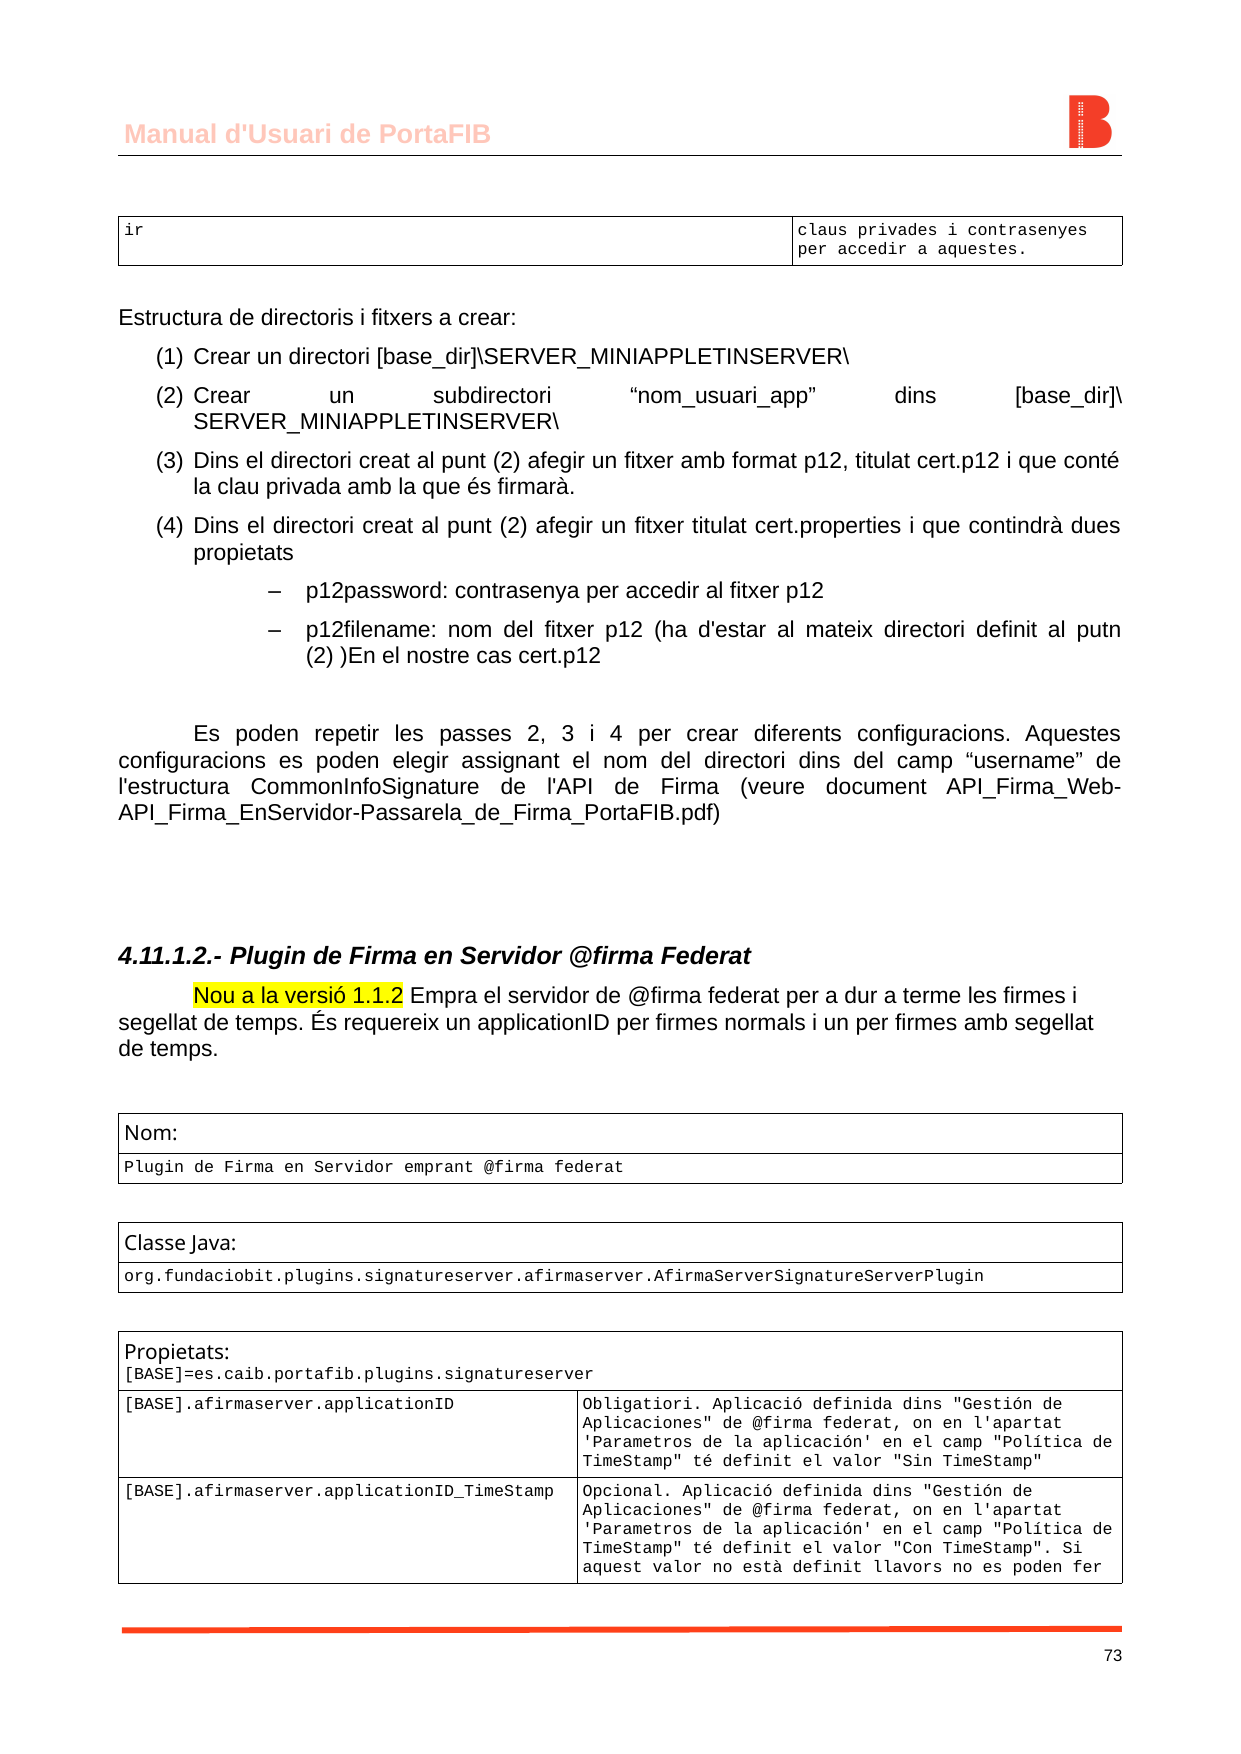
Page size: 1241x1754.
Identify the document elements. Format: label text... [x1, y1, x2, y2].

text Es poden repetir les passes 2, 3 i 4 per crear diferents configuracions. Aquestes configuracions es poden elegir assignant el nom del directori dins del camp “username” de l'estructura CommonInfoSignature de l'API de Firma (veure document API_Firma_Web-API_Firma_EnServidor-Passarela_de_Firma_PortaFIB.pdf) [118, 720, 1122, 826]
table_cell claus privades i contrasenyes per accedir a aquestes. [793, 217, 1122, 265]
table_cell Plugin de Firma en Servidor emprant @firma federat [119, 1154, 1122, 1183]
table_cell ir [119, 217, 792, 265]
table_cell org.fundaciobit.plugins.signatureserver.afirmaserver.AfirmaServerSignatureServerPlugin [119, 1263, 1122, 1292]
list Crear un directori [base_dir]\SERVER_MINIAPPLETINSERVER\ [156, 343, 1122, 369]
subtitle Plugin de Firma en Servidor @firma Federat [118, 941, 1122, 969]
text Nou a la versió 1.1.2 Empra el servidor de @firma federat per a dur a terme les firmes i segellat de temps. És requereix un applicationID per firmes normals i un per firmes amb segellat de temps. [118, 982, 1122, 1061]
table_cell [BASE].afirmaserver.applicationID_TimeStamp [119, 1478, 577, 1583]
list Dins el directori creat al punt (2) afegir un fitxer amb format p12, titulat cert.p12 i que conté la clau privada amb la que és firmarà. [156, 447, 1122, 499]
table_cell Opcional. Aplicació definida dins "Gestión de Aplicaciones" de @firma federat, on en l'apartat 'Parametros de la aplicación' en el camp "Política de TimeStamp" té definit el valor "Con TimeStamp". Si aquest valor no està definit llavors no es poden fer [578, 1478, 1122, 1583]
list p12password: contrasenya per accedir al fitxer p12 [268, 577, 1122, 604]
list p12filename: nom del fitxer p12 (ha d'estar al mateix directori definit al putn (2) )En el nostre cas cert.p12 [268, 616, 1122, 669]
table_header Propietats: [BASE]=es.caib.portafib.plugins.signatureserver [119, 1332, 1122, 1390]
table_header Classe Java: [119, 1223, 1122, 1262]
picture [1063, 94, 1117, 150]
table_cell Obligatiori. Aplicació definida dins "Gestión de Aplicaciones" de @firma federat, on en l'apartat 'Parametros de la aplicación' en el camp "Política de TimeStamp" té definit el valor "Sin TimeStamp" [578, 1391, 1122, 1477]
list Crear un subdirectori “nom_usuari_app” dins [base_dir]\SERVER_MINIAPPLETINSERVER\ [156, 382, 1122, 434]
text Estructura de directoris i fitxers a crear: [118, 304, 1122, 330]
table_cell [BASE].afirmaserver.applicationID [119, 1391, 577, 1477]
list Dins el directori creat al punt (2) afegir un fitxer titulat cert.properties i que contindrà dues propietats [156, 512, 1122, 565]
table_header Nom: [119, 1114, 1122, 1152]
